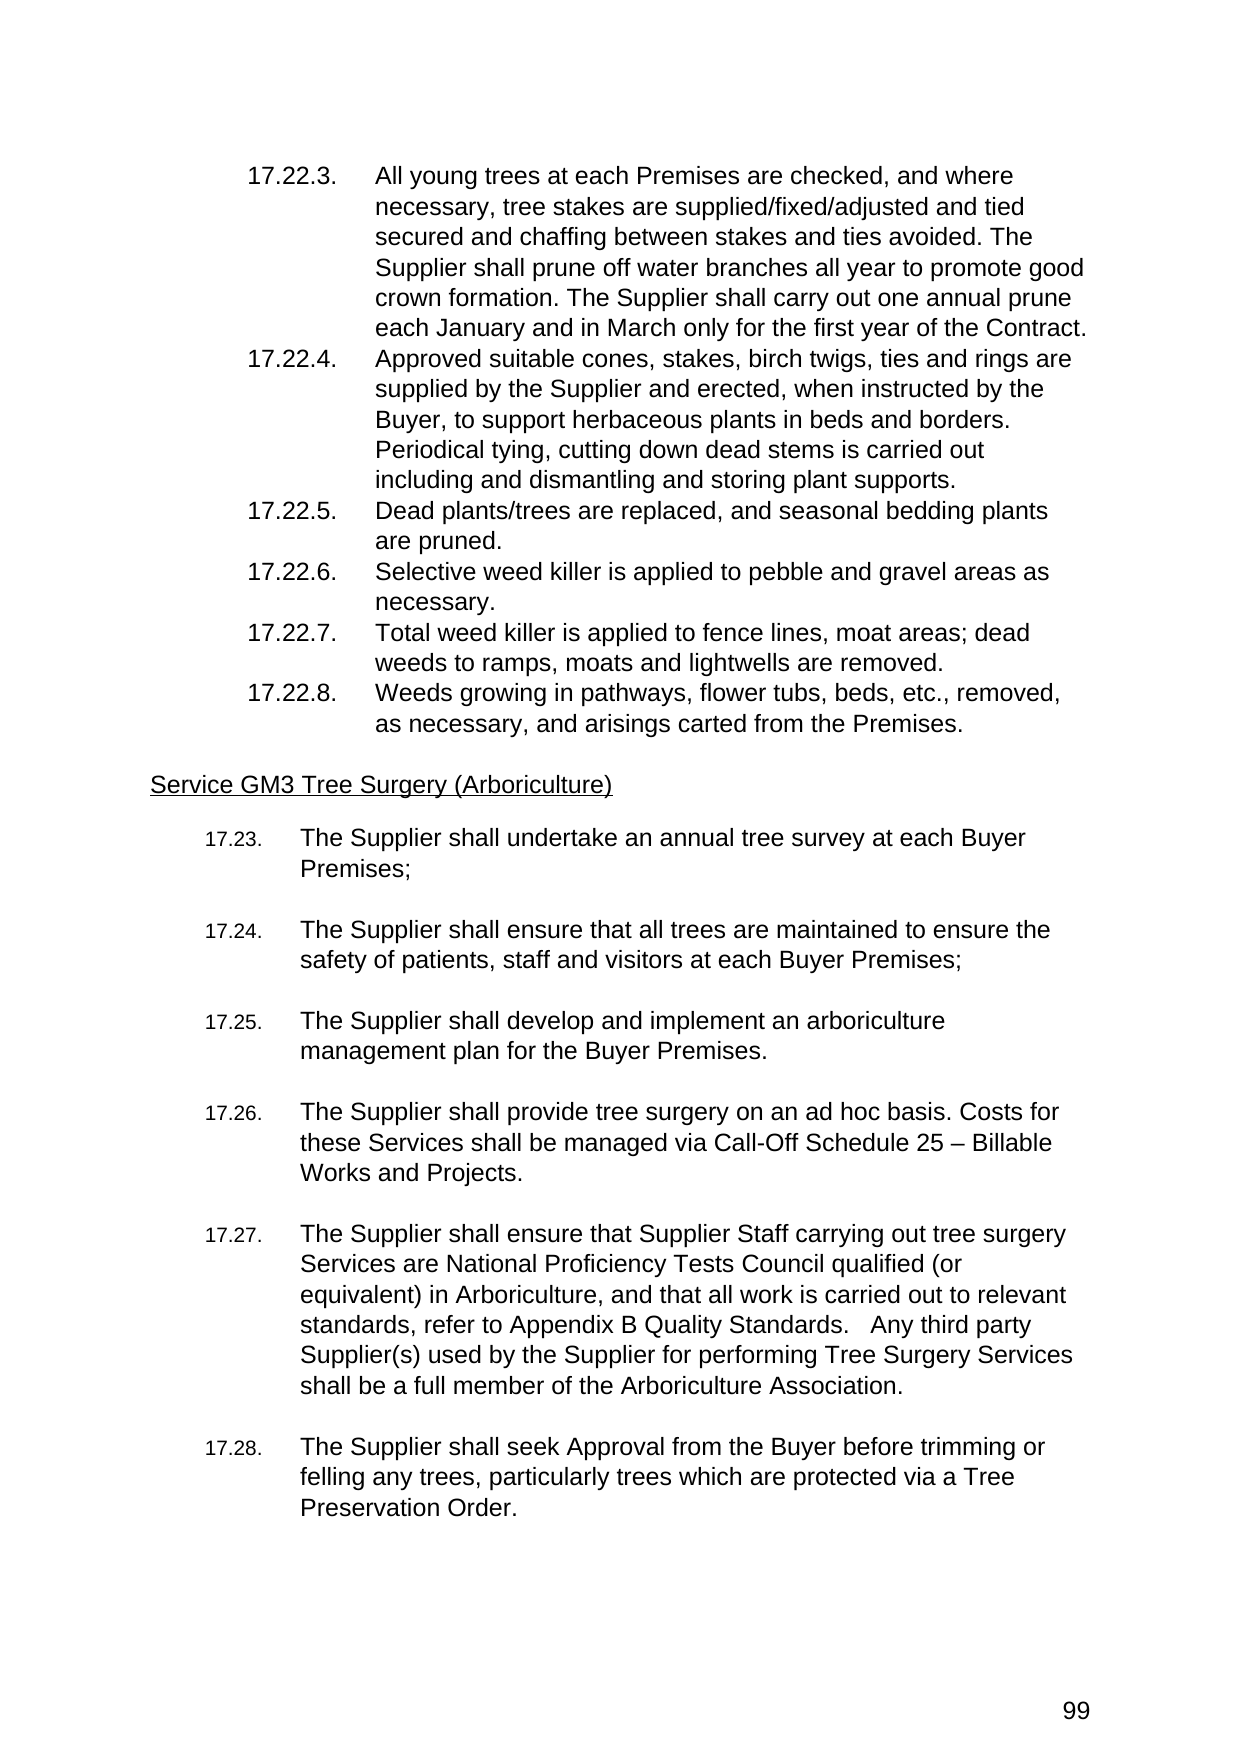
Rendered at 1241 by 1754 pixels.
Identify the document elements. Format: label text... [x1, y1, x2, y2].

list The Supplier shall seek Approval from the Buyer before trimming or felling any trees, particularly trees which are protected via a Tree Preservation Order. [262, 1432, 1090, 1521]
list Approved suitable cones, stakes, birch twigs, ties and rings are supplied by the Supplier and erected, when instructed by the Buyer, to support herbaceous plants in beds and borders. Periodical tying, cutting down dead stems is carried out including and dismantling and storing plant supports. [337, 344, 1090, 494]
list Dead plants/trees are replaced, and seasonal bedding plants are pruned. [337, 496, 1090, 555]
list Weeds growing in pathways, flower tubs, beds, etc., removed, as necessary, and arisings carted from the Premises. [337, 678, 1090, 737]
list The Supplier shall develop and implement an arboriculture management plan for the Buyer Premises. [262, 1006, 1090, 1065]
list The Supplier shall ensure that Supplier Staff carrying out tree surgery Services are National Proficiency Tests Council qualified (or equivalent) in Arboriculture, and that all work is carried out to relevant standards, refer to Appendix B Quality Standards. Any third party Supplier(s) used by the Supplier for performing Tree Surgery Services shall be a full member of the Arboriculture Association. [262, 1219, 1090, 1399]
list Selective weed killer is applied to pebble and gravel areas as necessary. [337, 557, 1090, 616]
list The Supplier shall undertake an annual tree survey at each Buyer Premises; [262, 823, 1090, 882]
list All young trees at each Premises are checked, and where necessary, tree stakes are supplied/fixed/adjusted and tied secured and chaffing between stakes and ties avoided. The Supplier shall prune off water branches all year to promote good crown formation. The Supplier shall carry out one annual prune each January and in March only for the first year of the Contract. [337, 161, 1090, 342]
list The Supplier shall provide tree surgery on an ad hoc basis. Costs for these Services shall be managed via Call-Off Schedule 25 – Billable Works and Projects. [262, 1097, 1090, 1187]
list Total weed killer is applied to fence lines, moat areas; dead weeds to ramps, moats and lightwells are removed. [337, 617, 1090, 677]
list The Supplier shall ensure that all trees are maintained to ensure the safety of patients, staff and visitors at each Buyer Premises; [262, 914, 1090, 974]
subtitle Service GM3 Tree Surgery (Arboriculture) [150, 769, 1090, 798]
